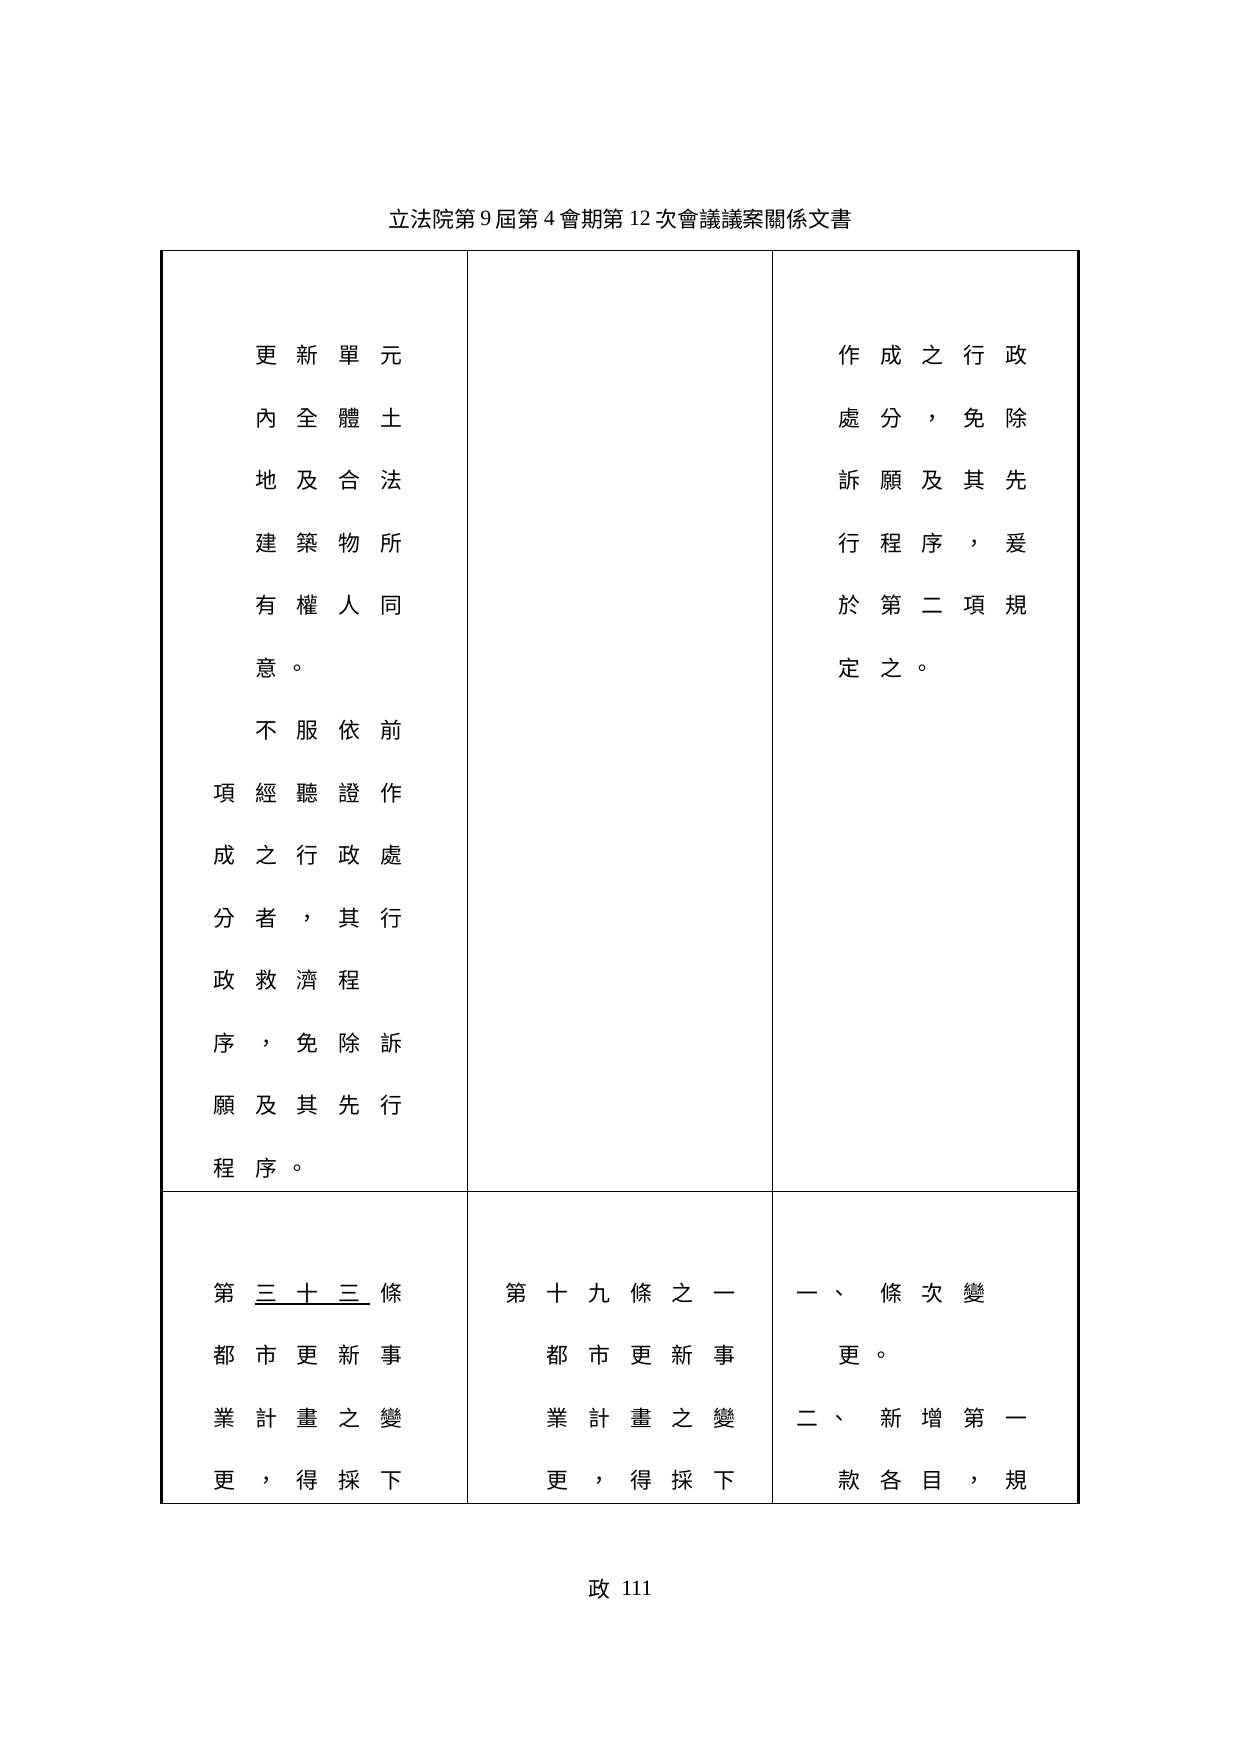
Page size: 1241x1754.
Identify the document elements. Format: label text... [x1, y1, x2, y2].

table_cell 第三十三條 都市更新事業計畫之變更，得採下 [163, 1192, 467, 1503]
table_cell [468, 251, 772, 1191]
table_cell 一、條次變更。 二、新增第一款各目，規 [773, 1192, 1077, 1503]
table_cell 作成之行政處分，免除訴願及其先行程序，爰於第二項規定之。 [773, 251, 1077, 1191]
table_cell 第十九條之一 都市更新事業計畫之變更，得採下 [468, 1192, 772, 1503]
table_cell 更新單元內全體土地及合法建築物所有權人同意。 不服依前項經聽證作成之行政處分者，其行政救濟程序，免除訴願及其先行程序。 [163, 251, 467, 1191]
